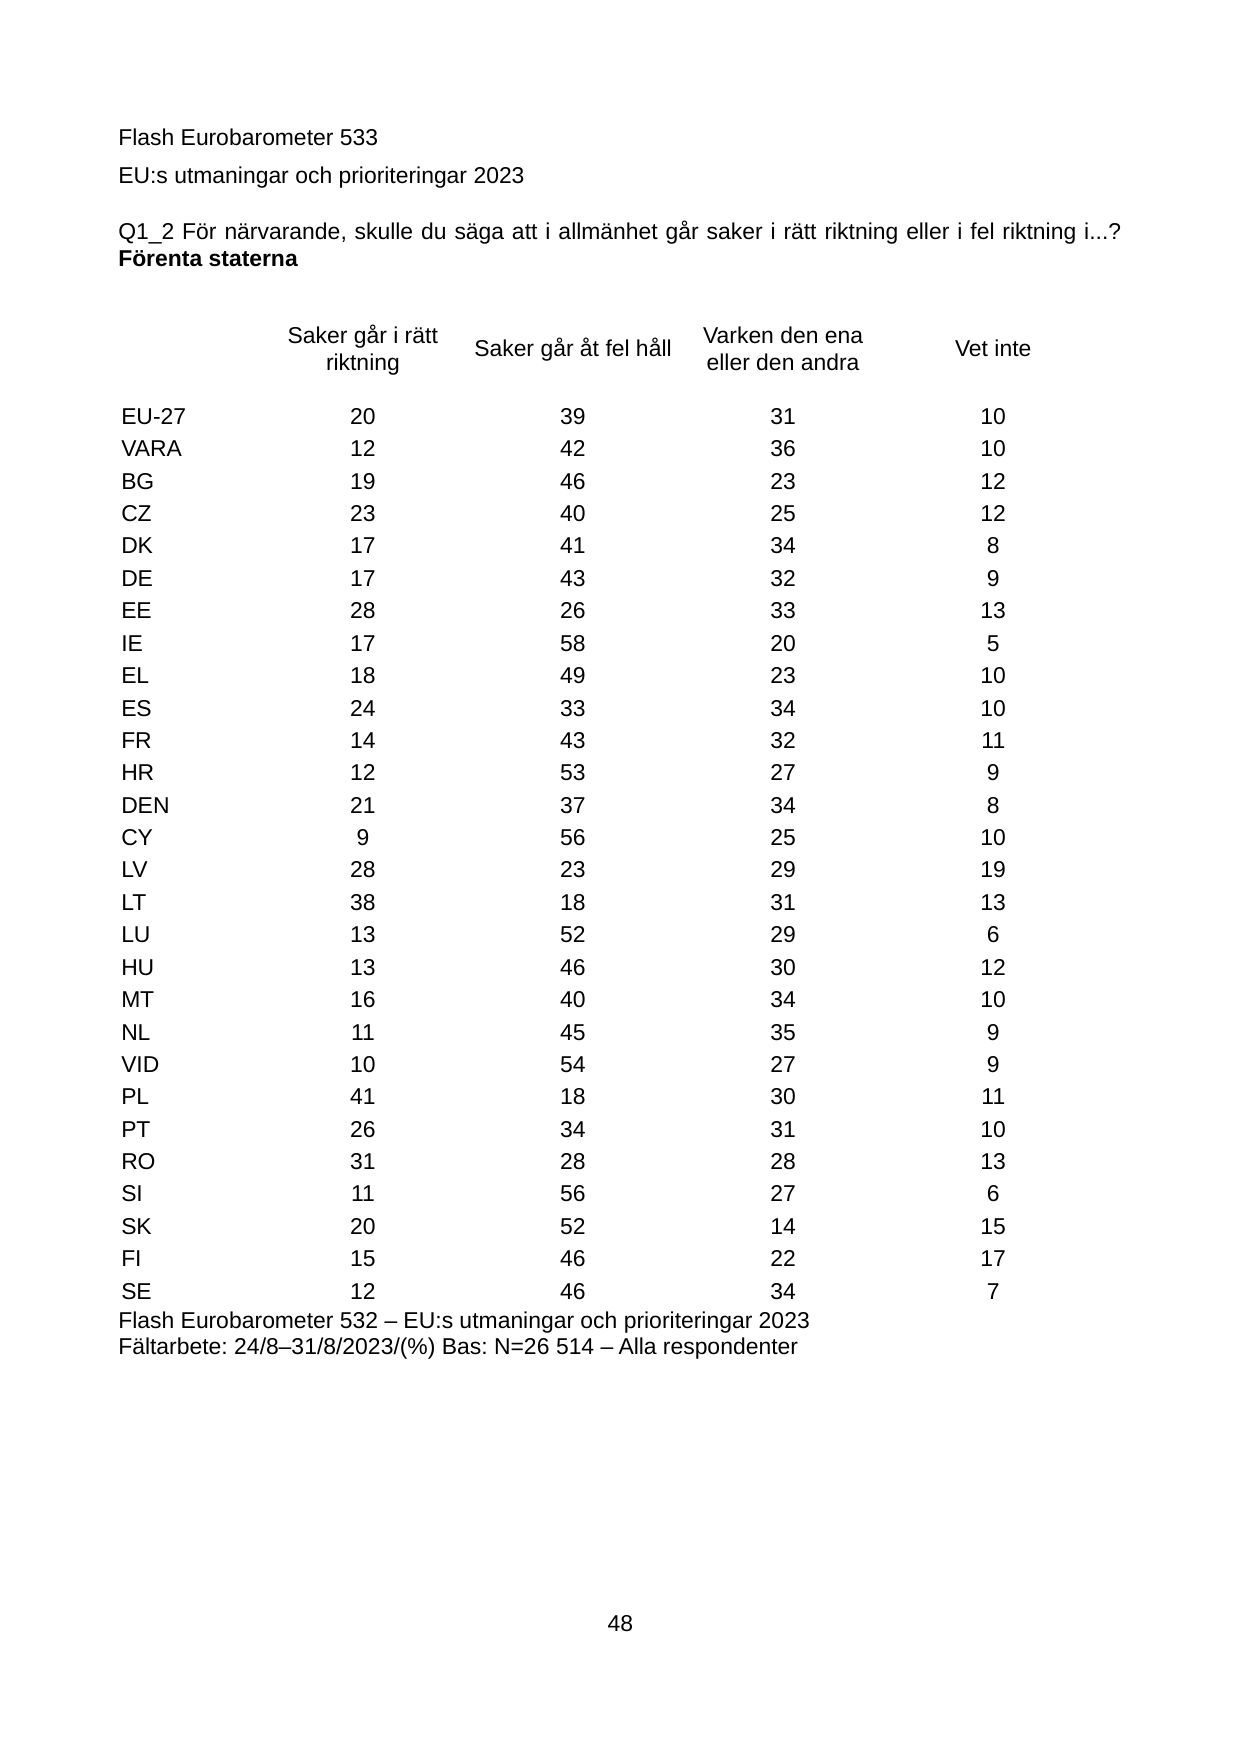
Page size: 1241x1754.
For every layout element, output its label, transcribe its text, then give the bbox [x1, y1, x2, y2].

table_cell MT [118, 983, 258, 1015]
table_cell 12 [258, 1275, 468, 1307]
table_cell 40 [468, 497, 678, 529]
table_cell 12 [888, 497, 1098, 529]
table_cell 45 [468, 1015, 678, 1048]
table_cell 8 [888, 789, 1098, 821]
table_cell 20 [258, 1210, 468, 1242]
table_cell 17 [258, 530, 468, 562]
table_cell 29 [678, 854, 888, 886]
table_cell 28 [258, 854, 468, 886]
table_cell 53 [468, 756, 678, 789]
table_cell 25 [678, 497, 888, 529]
table_cell 8 [888, 530, 1098, 562]
table_cell 9 [888, 1015, 1098, 1048]
table_cell 58 [468, 627, 678, 659]
table_cell 9 [888, 1048, 1098, 1080]
table_cell 52 [468, 1210, 678, 1242]
table_cell 17 [258, 562, 468, 594]
table_cell CZ [118, 497, 258, 529]
table_header Saker går åt fel håll [468, 297, 678, 400]
table_cell HR [118, 756, 258, 789]
table_cell LV [118, 854, 258, 886]
table_cell 16 [258, 983, 468, 1015]
table_cell 13 [258, 951, 468, 983]
table_cell 15 [258, 1242, 468, 1274]
table_cell 27 [678, 756, 888, 789]
table_cell 49 [468, 659, 678, 691]
table_cell 43 [468, 724, 678, 756]
table_cell 26 [468, 594, 678, 627]
table_cell 21 [258, 789, 468, 821]
table_cell 11 [888, 724, 1098, 756]
table_cell 7 [888, 1275, 1098, 1307]
table_cell 42 [468, 432, 678, 465]
table_cell 27 [678, 1048, 888, 1080]
table_cell 13 [258, 918, 468, 951]
table_cell 23 [678, 465, 888, 497]
table_cell 9 [888, 756, 1098, 789]
table_cell 31 [258, 1145, 468, 1177]
table_cell SI [118, 1178, 258, 1210]
text Q1_2 För närvarande, skulle du säga att i allmänhet går saker i rätt riktning eller i fel riktning i...? Förenta staterna [118, 218, 1122, 271]
table_cell 56 [468, 821, 678, 853]
table_cell 31 [678, 886, 888, 918]
table_cell 9 [258, 821, 468, 853]
table_header [118, 297, 258, 400]
table_cell PT [118, 1113, 258, 1145]
table_cell 10 [888, 400, 1098, 432]
table_cell 10 [888, 821, 1098, 853]
table_cell LT [118, 886, 258, 918]
table_cell 14 [678, 1210, 888, 1242]
table_cell 18 [258, 659, 468, 691]
table_cell 11 [888, 1080, 1098, 1113]
table_header Varken den ena eller den andra [678, 297, 888, 400]
table_cell 17 [258, 627, 468, 659]
table_cell 41 [468, 530, 678, 562]
table_cell 46 [468, 465, 678, 497]
table_cell 10 [888, 432, 1098, 465]
table_cell 13 [888, 1145, 1098, 1177]
table_cell FR [118, 724, 258, 756]
table_cell 34 [678, 983, 888, 1015]
table_cell 23 [258, 497, 468, 529]
table_cell 46 [468, 1275, 678, 1307]
table_cell LU [118, 918, 258, 951]
table_cell 13 [888, 594, 1098, 627]
table_cell 15 [888, 1210, 1098, 1242]
table_cell VID [118, 1048, 258, 1080]
table_cell 31 [678, 1113, 888, 1145]
table_cell 46 [468, 951, 678, 983]
table_cell 22 [678, 1242, 888, 1274]
table_cell 10 [888, 983, 1098, 1015]
table_cell 10 [258, 1048, 468, 1080]
table_cell EL [118, 659, 258, 691]
table_cell 28 [258, 594, 468, 627]
table_cell 43 [468, 562, 678, 594]
table_cell 28 [468, 1145, 678, 1177]
table_cell 23 [468, 854, 678, 886]
table_cell 32 [678, 724, 888, 756]
table_cell 52 [468, 918, 678, 951]
table_header Vet inte [888, 297, 1098, 400]
table_cell 19 [888, 854, 1098, 886]
table_cell FI [118, 1242, 258, 1274]
table_cell 10 [888, 691, 1098, 724]
table_cell 6 [888, 1178, 1098, 1210]
table_cell 29 [678, 918, 888, 951]
table_cell 19 [258, 465, 468, 497]
table_cell DEN [118, 789, 258, 821]
table_cell 34 [468, 1113, 678, 1145]
table_cell 30 [678, 951, 888, 983]
table_cell 28 [678, 1145, 888, 1177]
table_cell RO [118, 1145, 258, 1177]
table_cell PL [118, 1080, 258, 1113]
table_cell 20 [258, 400, 468, 432]
text Flash Eurobarometer 532 – EU:s utmaningar och prioriteringar 2023 [118, 1307, 1122, 1333]
table_cell 12 [888, 465, 1098, 497]
table_cell 31 [678, 400, 888, 432]
table_cell 11 [258, 1015, 468, 1048]
table_cell 32 [678, 562, 888, 594]
table_cell 46 [468, 1242, 678, 1274]
table_cell 26 [258, 1113, 468, 1145]
table_cell 34 [678, 530, 888, 562]
table_cell 10 [888, 1113, 1098, 1145]
table_cell 24 [258, 691, 468, 724]
table_cell CY [118, 821, 258, 853]
table_cell 30 [678, 1080, 888, 1113]
table_cell EE [118, 594, 258, 627]
table_cell 18 [468, 1080, 678, 1113]
table_cell IE [118, 627, 258, 659]
table_cell 13 [888, 886, 1098, 918]
table_cell 12 [258, 432, 468, 465]
table_cell 23 [678, 659, 888, 691]
table_cell 5 [888, 627, 1098, 659]
table_cell 41 [258, 1080, 468, 1113]
table_cell DK [118, 530, 258, 562]
table_cell 18 [468, 886, 678, 918]
table_cell 33 [468, 691, 678, 724]
table_cell 9 [888, 562, 1098, 594]
table_cell 39 [468, 400, 678, 432]
table_cell BG [118, 465, 258, 497]
table_cell 14 [258, 724, 468, 756]
table_cell 34 [678, 1275, 888, 1307]
table_cell VARA [118, 432, 258, 465]
table_cell 40 [468, 983, 678, 1015]
table_cell 54 [468, 1048, 678, 1080]
table_cell 27 [678, 1178, 888, 1210]
table_cell 25 [678, 821, 888, 853]
table_cell SE [118, 1275, 258, 1307]
table_cell 6 [888, 918, 1098, 951]
table_cell HU [118, 951, 258, 983]
table_cell 34 [678, 691, 888, 724]
table_cell EU-27 [118, 400, 258, 432]
text Fältarbete: 24/8–31/8/2023/(%) Bas: N=26 514 – Alla respondenter [118, 1333, 1122, 1360]
table_cell 37 [468, 789, 678, 821]
table_cell SK [118, 1210, 258, 1242]
table_cell DE [118, 562, 258, 594]
table_cell 36 [678, 432, 888, 465]
table_cell 20 [678, 627, 888, 659]
table_cell ES [118, 691, 258, 724]
table_cell 34 [678, 789, 888, 821]
table_header Saker går i rätt riktning [258, 297, 468, 400]
table_cell 38 [258, 886, 468, 918]
table_cell 11 [258, 1178, 468, 1210]
table_cell 12 [258, 756, 468, 789]
table_cell 33 [678, 594, 888, 627]
table_cell 56 [468, 1178, 678, 1210]
table_cell NL [118, 1015, 258, 1048]
table_cell 17 [888, 1242, 1098, 1274]
table_cell 35 [678, 1015, 888, 1048]
table_cell 10 [888, 659, 1098, 691]
table_cell 12 [888, 951, 1098, 983]
